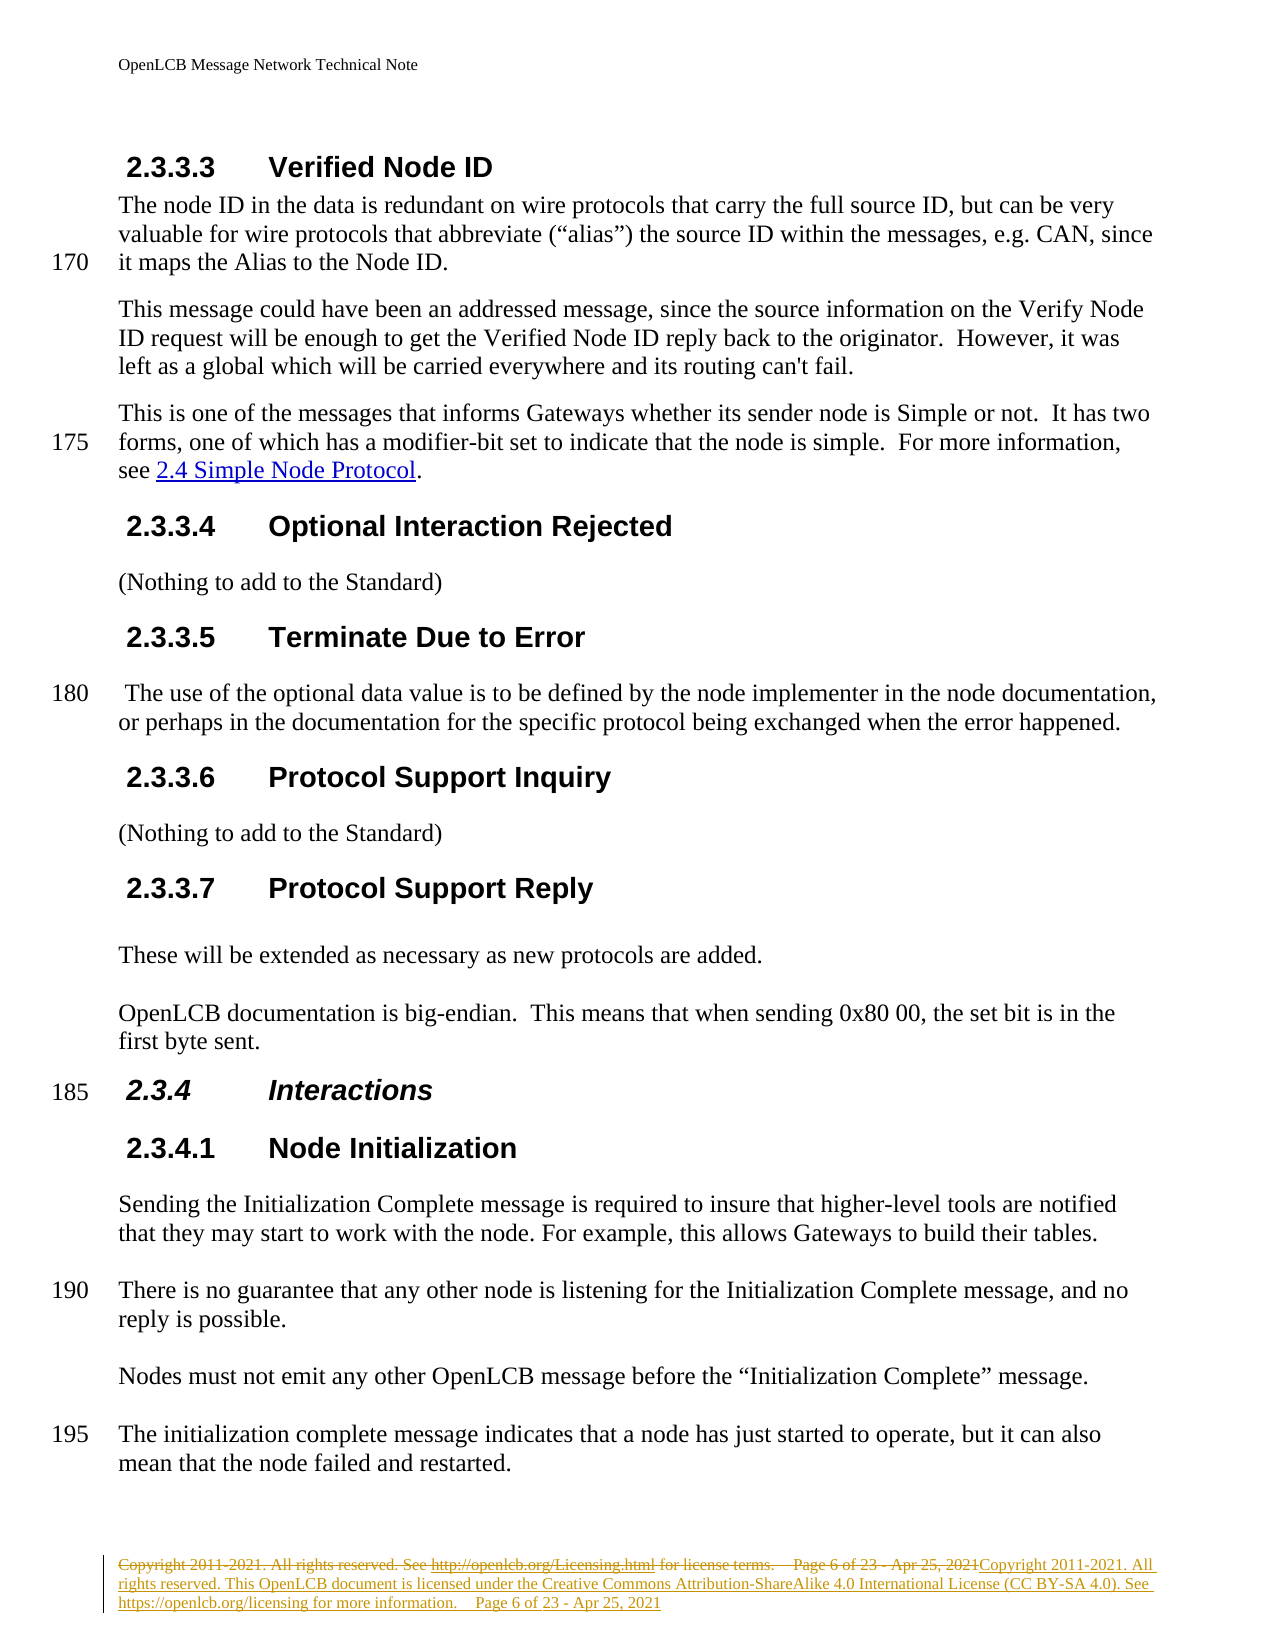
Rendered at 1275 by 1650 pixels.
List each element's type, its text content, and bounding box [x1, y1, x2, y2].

text These will be extended as necessary as new protocols are added. [118, 940, 1157, 969]
subtitle Terminate Due to Error [118, 620, 1157, 654]
subtitle Protocol Support Reply [118, 871, 1157, 905]
subtitle Protocol Support Inquiry [118, 760, 1157, 794]
text This message could have been an addressed message, since the source information on the Verify Node ID request will be enough to get the Verified Node ID reply back to the originator. However, it was left as a global which will be carried everywhere and its routing can't fail. [118, 294, 1157, 380]
subtitle Optional Interaction Rejected [118, 509, 1157, 542]
text The use of the optional data value is to be defined by the node implementer in the node documentation, or perhaps in the documentation for the specific protocol being exchanged when the error happened. [118, 678, 1157, 735]
subtitle Verified Node ID [118, 150, 1157, 183]
text The initialization complete message indicates that a node has just started to operate, but it can also mean that the node failed and restarted. [118, 1419, 1157, 1476]
text The node ID in the data is redundant on wire protocols that carry the full source ID, but can be very valuable for wire protocols that abbreviate (“alias”) the source ID within the messages, e.g. CAN, since it maps the Alias to the Node ID. [118, 190, 1157, 276]
text (Nothing to add to the Standard) [118, 818, 1157, 847]
text OpenLCB documentation is big-endian. This means that when sending 0x80 00, the set bit is in the first byte sent. [118, 998, 1157, 1055]
text There is no guarantee that any other node is listening for the Initialization Complete message, and no reply is possible. [118, 1275, 1157, 1333]
subtitle Interactions [118, 1073, 1157, 1106]
text Sending the Initialization Complete message is required to insure that higher-level tools are notified that they may start to work with the node. For example, this allows Gateways to build their tables. [118, 1189, 1157, 1246]
text (Nothing to add to the Standard) [118, 567, 1157, 595]
text Nodes must not emit any other OpenLCB message before the “Initialization Complete” message. [118, 1361, 1157, 1390]
text This is one of the messages that informs Gateways whether its sender node is Simple or not. It has two forms, one of which has a modifier-bit set to indicate that the node is simple. For more information, see 2.4 Simple Node Protocol. [118, 398, 1157, 484]
subtitle Node Initialization [118, 1131, 1157, 1165]
